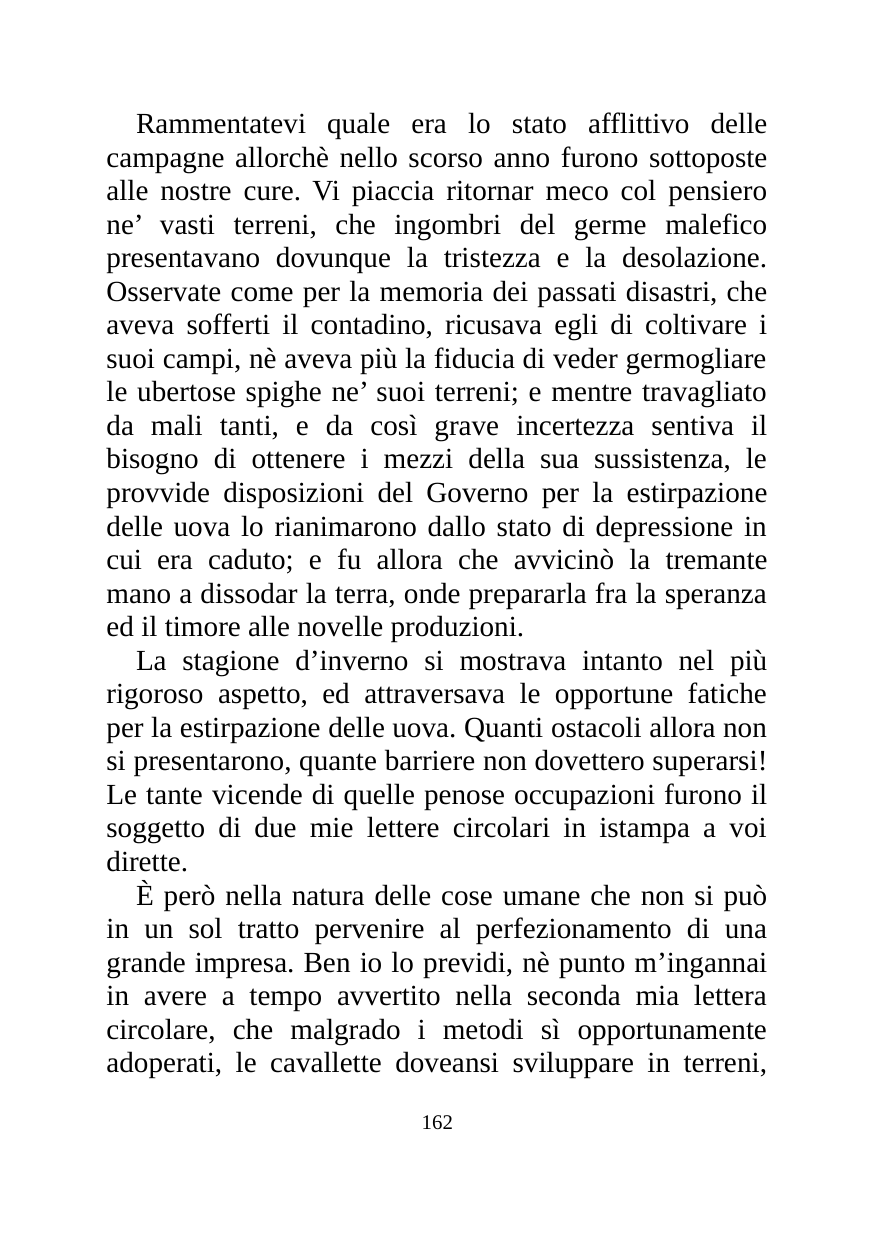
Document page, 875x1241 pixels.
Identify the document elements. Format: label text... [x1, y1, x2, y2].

text Rammentatevi quale era lo stato afflittivo delle campagne allorchè nello scorso anno furono sottoposte alle nostre cure. Vi piaccia ritornar meco col pensiero ne’ vasti terreni, che ingombri del germe malefico presentavano dovunque la tristezza e la desolazione. Osservate come per la memoria dei passati disastri, che aveva sofferti il contadino, ricusava egli di coltivare i suoi campi, nè aveva più la fiducia di veder germogliare le ubertose spighe ne’ suoi terreni; e mentre travagliato da mali tanti, e da così grave incertezza sentiva il bisogno di ottenere i mezzi della sua sussistenza, le provvide disposizioni del Governo per la estirpazione delle uova lo rianimarono dallo stato di depressione in cui era caduto; e fu allora che avvicinò la tremante mano a dissodar la terra, onde prepararla fra la speranza ed il timore alle novelle produzioni. [106, 106, 768, 643]
text La stagione d’inverno si mostrava intanto nel più rigoroso aspetto, ed attraversava le opportune fatiche per la estirpazione delle uova. Quanti ostacoli allora non si presentarono, quante barriere non dovettero superarsi! Le tante vicende di quelle penose occupazioni furono il soggetto di due mie lettere circolari in istampa a voi dirette. [106, 643, 768, 878]
text È però nella natura delle cose umane che non si può in un sol tratto pervenire al perfezionamento di una grande impresa. Ben io lo previdi, nè punto m’ingannai in avere a tempo avvertito nella seconda mia lettera circolare, che malgrado i metodi sì opportunamente adoperati, le cavallette doveansi sviluppare in terreni, [106, 878, 768, 1079]
